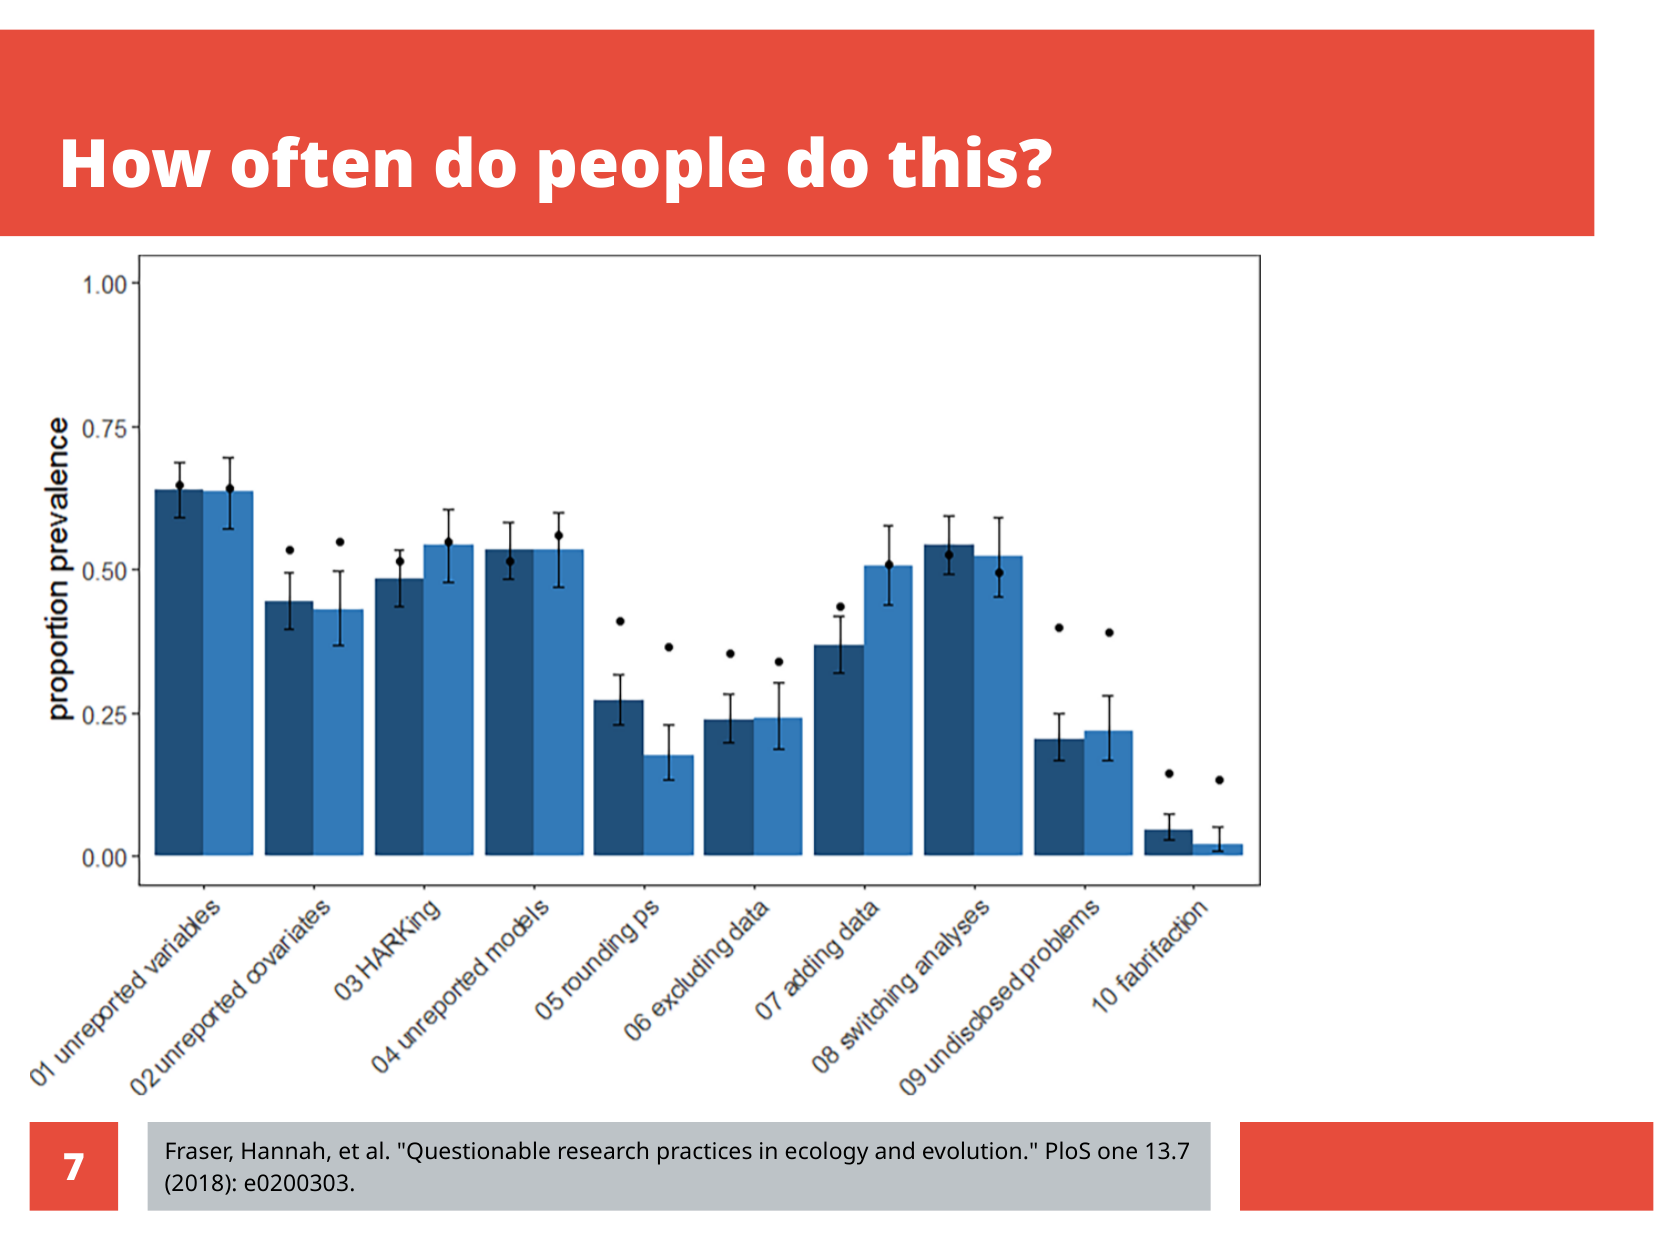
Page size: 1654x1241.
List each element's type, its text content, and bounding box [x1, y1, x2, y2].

picture [30, 254, 1261, 1097]
title How often do people do this? [59, 59, 1595, 207]
text_box Fraser, Hannah, et al. "Questionable research practices in ecology and evolution." PloS one 13.7 (2018): e0200303. [149, 1127, 1216, 1216]
